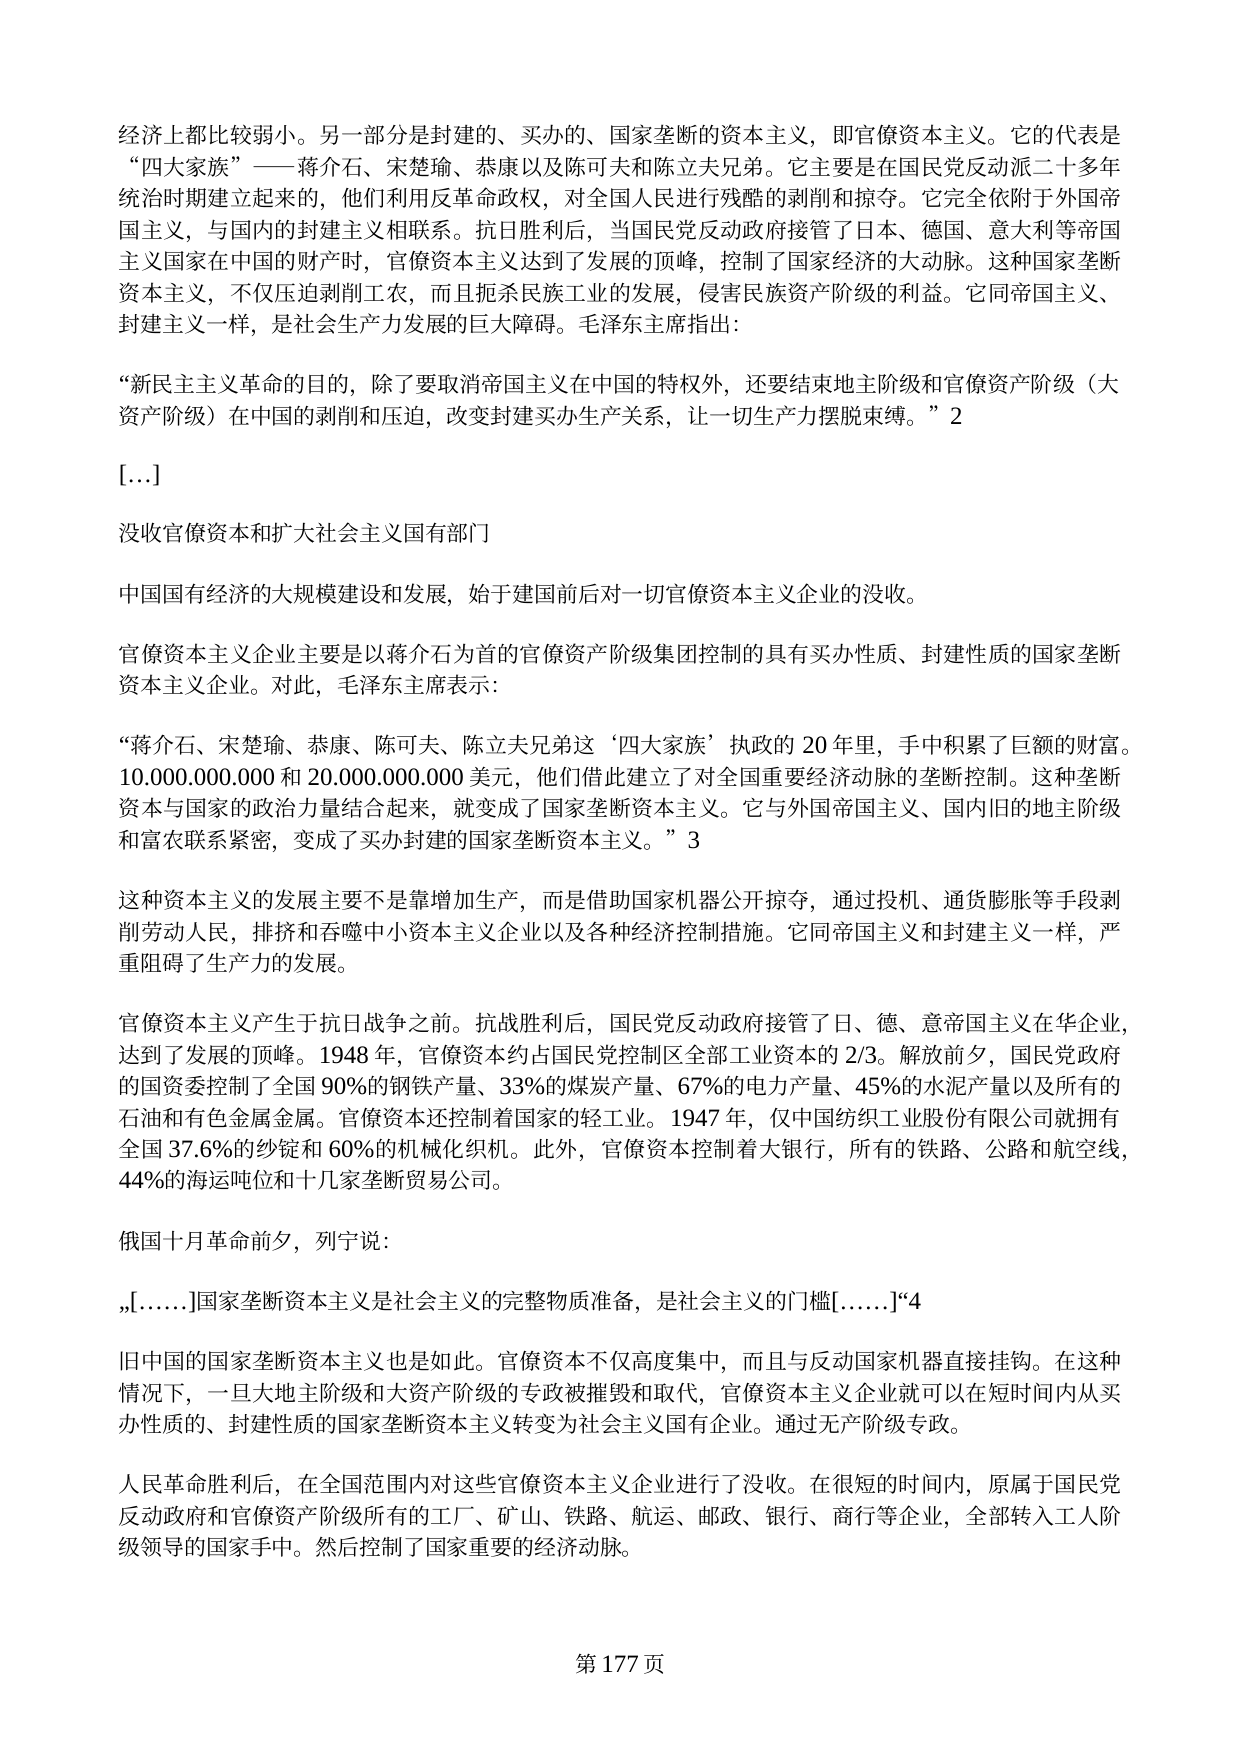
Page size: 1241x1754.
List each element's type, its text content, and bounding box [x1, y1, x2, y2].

text 没收官僚资本和扩大社会主义国有部门 [118, 517, 1122, 548]
text 旧中国的国家垄断资本主义也是如此。官僚资本不仅高度集中，而且与反动国家机器直接挂钩。在这种情况下，一旦大地主阶级和大资产阶级的专政被摧毁和取代，官僚资本主义企业就可以在短时间内从买办性质的、封建性质的国家垄断资本主义转变为社会主义国有企业。通过无产阶级专政。 [118, 1344, 1122, 1439]
text „[……]国家垄断资本主义是社会主义的完整物质准备，是社会主义的门槛[……]“4 [118, 1284, 1122, 1316]
text 中国国有经济的大规模建设和发展，始于建国前后对一切官僚资本主义企业的没收。 [118, 577, 1122, 608]
text “新民主主义革命的目的，除了要取消帝国主义在中国的特权外，还要结束地主阶级和官僚资产阶级（大资产阶级）在中国的剥削和压迫，改变封建买办生产关系，让一切生产力摆脱束缚。”2 [118, 367, 1122, 430]
text 官僚资本主义产生于抗日战争之前。抗战胜利后，国民党反动政府接管了日、德、意帝国主义在华企业，达到了发展的顶峰。1948年，官僚资本约占国民党控制区全部工业资本的2/3。解放前夕，国民党政府的国资委控制了全国90%的钢铁产量、33%的煤炭产量、67%的电力产量、45%的水泥产量以及所有的石油和有色金属金属。官僚资本还控制着国家的轻工业。1947年，仅中国纺织工业股份有限公司就拥有全国37.6%的纱锭和60%的机械化织机。此外，官僚资本控制着大银行，所有的铁路、公路和航空线，44%的海运吨位和十几家垄断贸易公司。 [118, 1006, 1122, 1195]
text 这种资本主义的发展主要不是靠增加生产，而是借助国家机器公开掠夺，通过投机、通货膨胀等手段剥削劳动人民，排挤和吞噬中小资本主义企业以及各种经济控制措施。它同帝国主义和封建主义一样，严重阻碍了生产力的发展。 [118, 883, 1122, 978]
text 官僚资本主义企业主要是以蒋介石为首的官僚资产阶级集团控制的具有买办性质、封建性质的国家垄断资本主义企业。对此，毛泽东主席表示： [118, 637, 1122, 700]
text 俄国十月革命前夕，列宁说： [118, 1224, 1122, 1255]
text 人民革命胜利后，在全国范围内对这些官僚资本主义企业进行了没收。在很短的时间内，原属于国民党反动政府和官僚资产阶级所有的工厂、矿山、铁路、航运、邮政、银行、商行等企业，全部转入工人阶级领导的国家手中。然后控制了国家重要的经济动脉。 [118, 1467, 1122, 1562]
text […] [118, 459, 1122, 488]
text 经济上都比较弱小。另一部分是封建的、买办的、国家垄断的资本主义，即官僚资本主义。它的代表是“四大家族”——蒋介石、宋楚瑜、恭康以及陈可夫和陈立夫兄弟。它主要是在国民党反动派二十多年统治时期建立起来的，他们利用反革命政权，对全国人民进行残酷的剥削和掠夺。它完全依附于外国帝国主义，与国内的封建主义相联系。抗日胜利后，当国民党反动政府接管了日本、德国、意大利等帝国主义国家在中国的财产时，官僚资本主义达到了发展的顶峰，控制了国家经济的大动脉。这种国家垄断资本主义，不仅压迫剥削工农，而且扼杀民族工业的发展，侵害民族资产阶级的利益。它同帝国主义、封建主义一样，是社会生产力发展的巨大障碍。毛泽东主席指出： [118, 118, 1122, 339]
text “蒋介石、宋楚瑜、恭康、陈可夫、陈立夫兄弟这‘四大家族’执政的20年里，手中积累了巨额的财富。10.000.000.000和20.000.000.000美元，他们借此建立了对全国重要经济动脉的垄断控制。这种垄断资本与国家的政治力量结合起来，就变成了国家垄断资本主义。它与外国帝国主义、国内旧的地主阶级和富农联系紧密，变成了买办封建的国家垄断资本主义。”3 [118, 729, 1122, 854]
